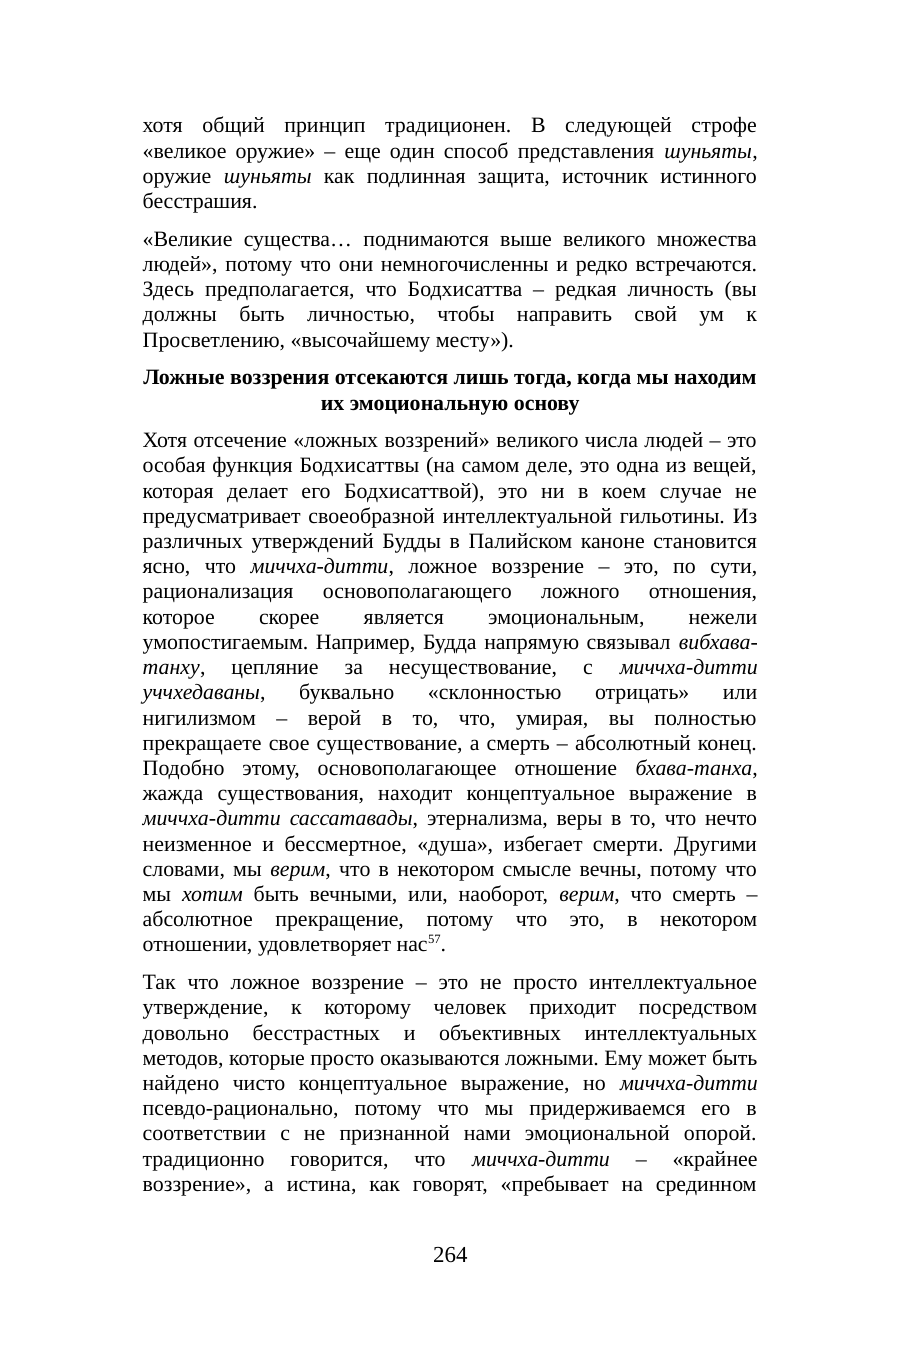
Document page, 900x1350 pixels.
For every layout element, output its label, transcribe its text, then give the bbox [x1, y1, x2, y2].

text Хотя отсечение «ложных воззрений» великого числа людей – это особая функция Бодхисаттвы (на самом деле, это одна из вещей, которая делает его Бодхисаттвой), это ни в коем случае не предусматривает своеобразной интеллектуальной гильотины. Из различных утверждений Будды в Палийском каноне становится ясно, что миччха-дитти, ложное воззрение – это, по сути, рационализация основополагающего ложного отношения, которое скорее является эмоциональным, нежели умопостигаемым. Например, Будда напрямую связывал вибхава-танху, цепляние за несуществование, с миччха-дитти уччхедаваны, буквально «склонностью отрицать» или нигилизмом – верой в то, что, умирая, вы полностью прекращаете свое существование, а смерть – абсолютный конец. Подобно этому, основополагающее отношение бхава-танха, жажда существования, находит концептуальное выражение в миччха-дитти сассатавады, этернализма, веры в то, что нечто неизменное и бессмертное, «душа», избегает смерти. Другими словами, мы верим, что в некотором смысле вечны, потому что мы хотим быть вечными, или, наоборот, верим, что смерть – абсолютное прекращение, потому что это, в некотором отношении, удовлетворяет нас57. [142, 427, 757, 957]
text хотя общий принцип традиционен. В следующей строфе «великое оружие» – еще один способ представления шуньяты, оружие шуньяты как подлинная защита, источник истинного бесстрашия. [142, 112, 757, 213]
text «Великие существа… поднимаются выше великого множества людей», потому что они немногочисленны и редко встречаются. Здесь предполагается, что Бодхисаттва – редкая личность (вы должны быть личностью, чтобы направить свой ум к Просветлению, «высочайшему месту»). [142, 226, 757, 352]
text Так что ложное воззрение – это не просто интеллектуальное утверждение, к которому человек приходит посредством довольно бесстрастных и объективных интеллектуальных методов, которые просто оказываются ложными. Ему может быть найдено чисто концептуальное выражение, но миччха-дитти псевдо-рационально, потому что мы придерживаемся его в соответствии с не признанной нами эмоциональной опорой. традиционно говорится, что миччха-дитти – «крайнее воззрение», а истина, как говорят, «пребывает на срединном [142, 969, 757, 1196]
text Ложные воззрения отсекаются лишь тогда, когда мы находим их эмоциональную основу [142, 364, 757, 415]
